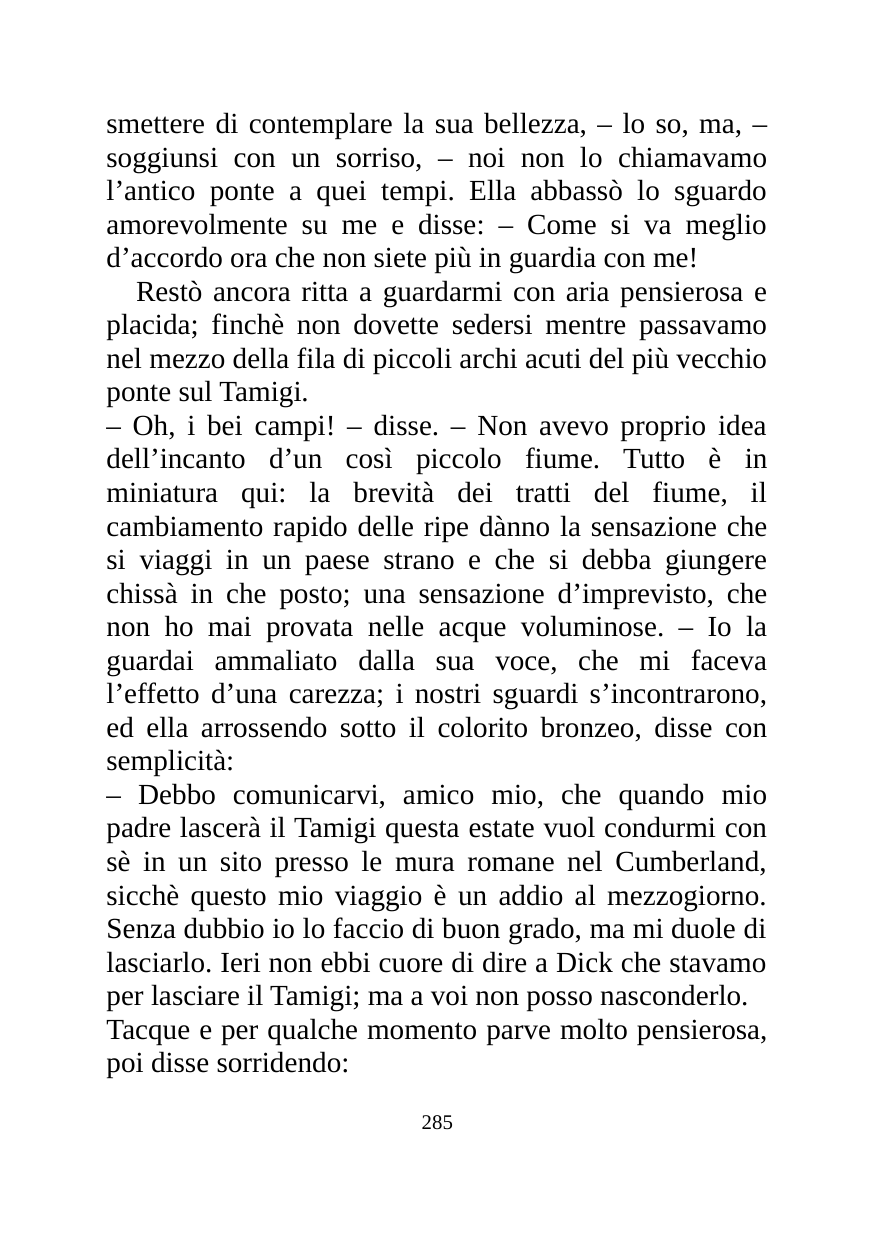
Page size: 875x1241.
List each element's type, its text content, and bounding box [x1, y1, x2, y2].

text – Debbo comunicarvi, amico mio, che quando mio padre lascerà il Tamigi questa estate vuol condurmi con sè in un sito presso le mura romane nel Cumberland, sicchè questo mio viaggio è un addio al mezzogiorno. Senza dubbio io lo faccio di buon grado, ma mi duole di lasciarlo. Ieri non ebbi cuore di dire a Dick che stavamo per lasciare il Tamigi; ma a voi non posso nasconderlo. [106, 777, 768, 1012]
text Tacque e per qualche momento parve molto pensierosa, poi disse sorridendo: [106, 1012, 768, 1079]
text smettere di contemplare la sua bellezza, – lo so, ma, – soggiunsi con un sorriso, – noi non lo chiamavamo l’antico ponte a quei tempi. Ella abbassò lo sguardo amorevolmente su me e disse: – Come si va meglio d’accordo ora che non siete più in guardia con me! [106, 106, 768, 274]
text Restò ancora ritta a guardarmi con aria pensierosa e placida; finchè non dovette sedersi mentre passavamo nel mezzo della fila di piccoli archi acuti del più vecchio ponte sul Tamigi. [106, 274, 768, 408]
text – Oh, i bei campi! – disse. – Non avevo proprio idea dell’incanto d’un così piccolo fiume. Tutto è in miniatura qui: la brevità dei tratti del fiume, il cambiamento rapido delle ripe dànno la sensazione che si viaggi in un paese strano e che si debba giungere chissà in che posto; una sensazione d’imprevisto, che non ho mai provata nelle acque voluminose. – Io la guardai ammaliato dalla sua voce, che mi faceva l’effetto d’una carezza; i nostri sguardi s’incontrarono, ed ella arrossendo sotto il colorito bronzeo, disse con semplicità: [106, 408, 768, 777]
